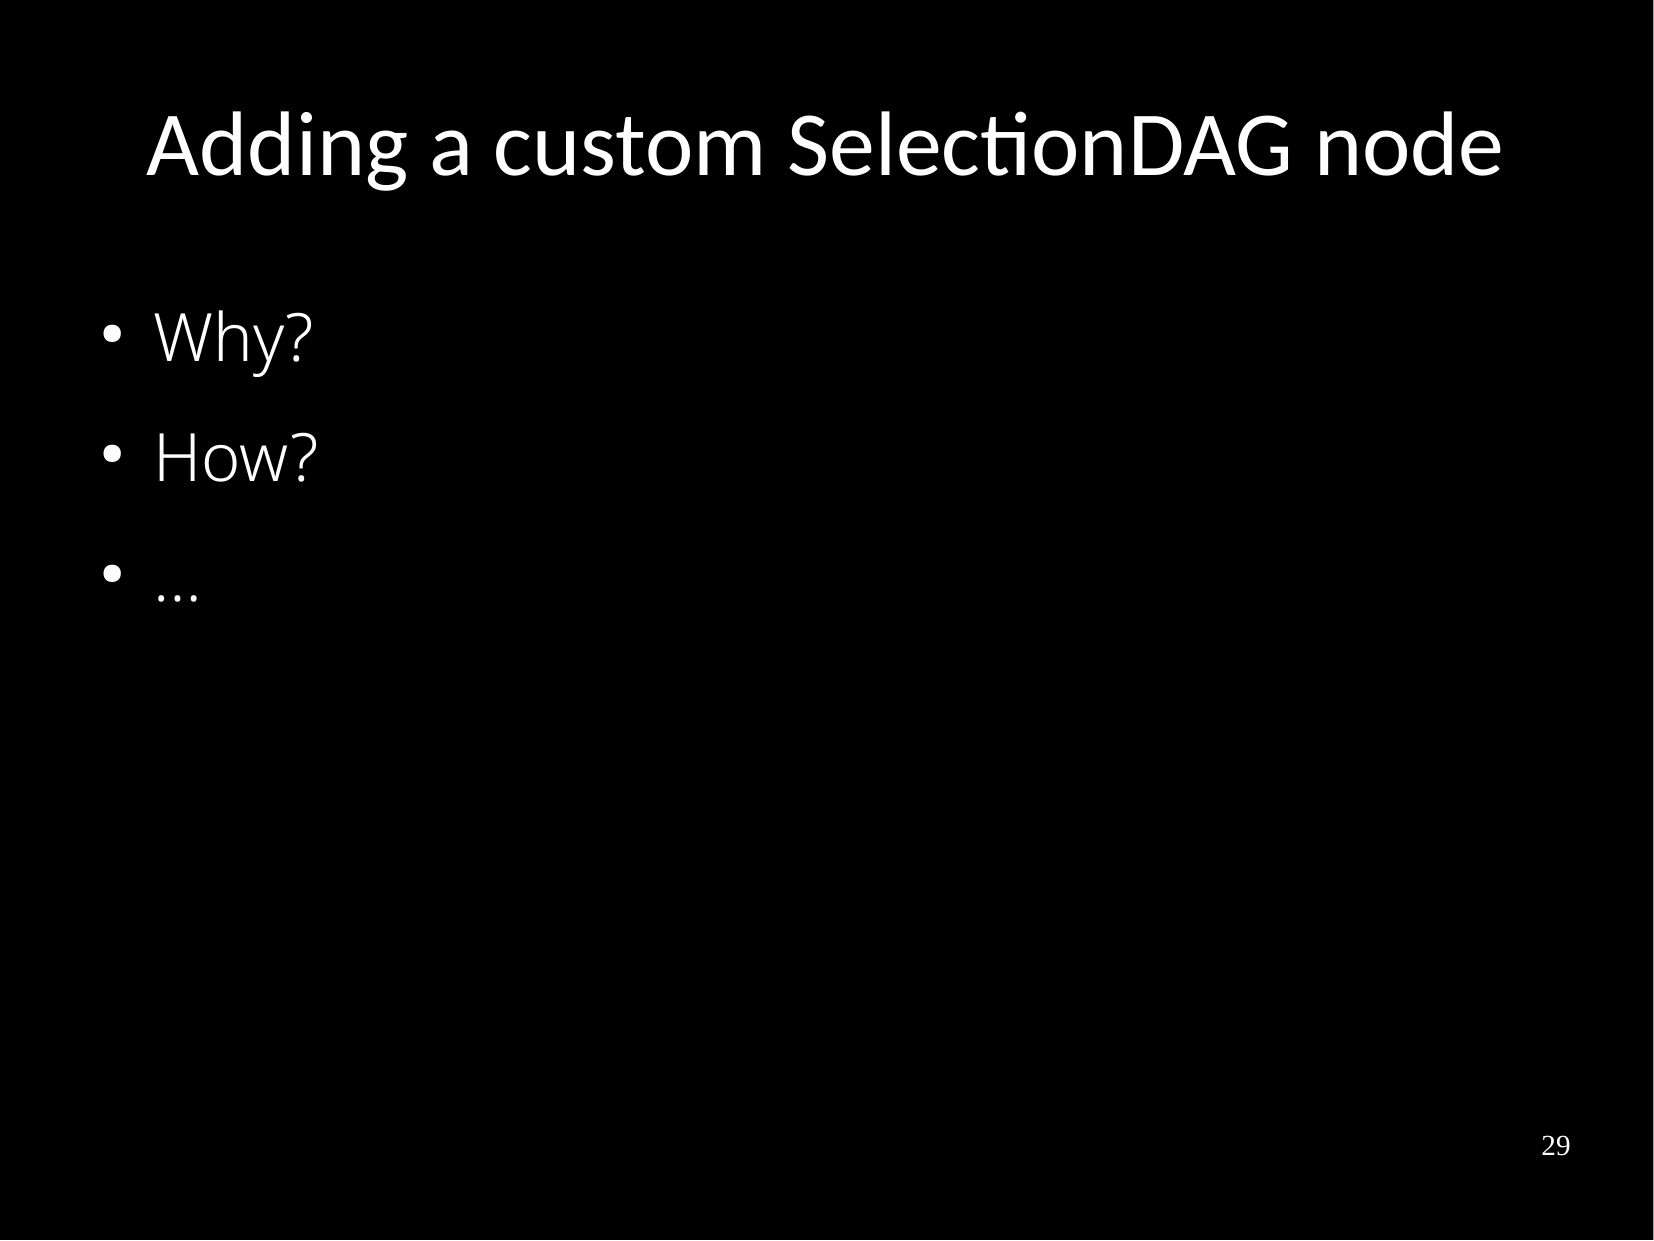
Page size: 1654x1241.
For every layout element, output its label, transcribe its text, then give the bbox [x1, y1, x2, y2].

title Adding a custom SelectionDAG node [82, 45, 1571, 261]
list Why? How? … [82, 290, 1571, 1010]
